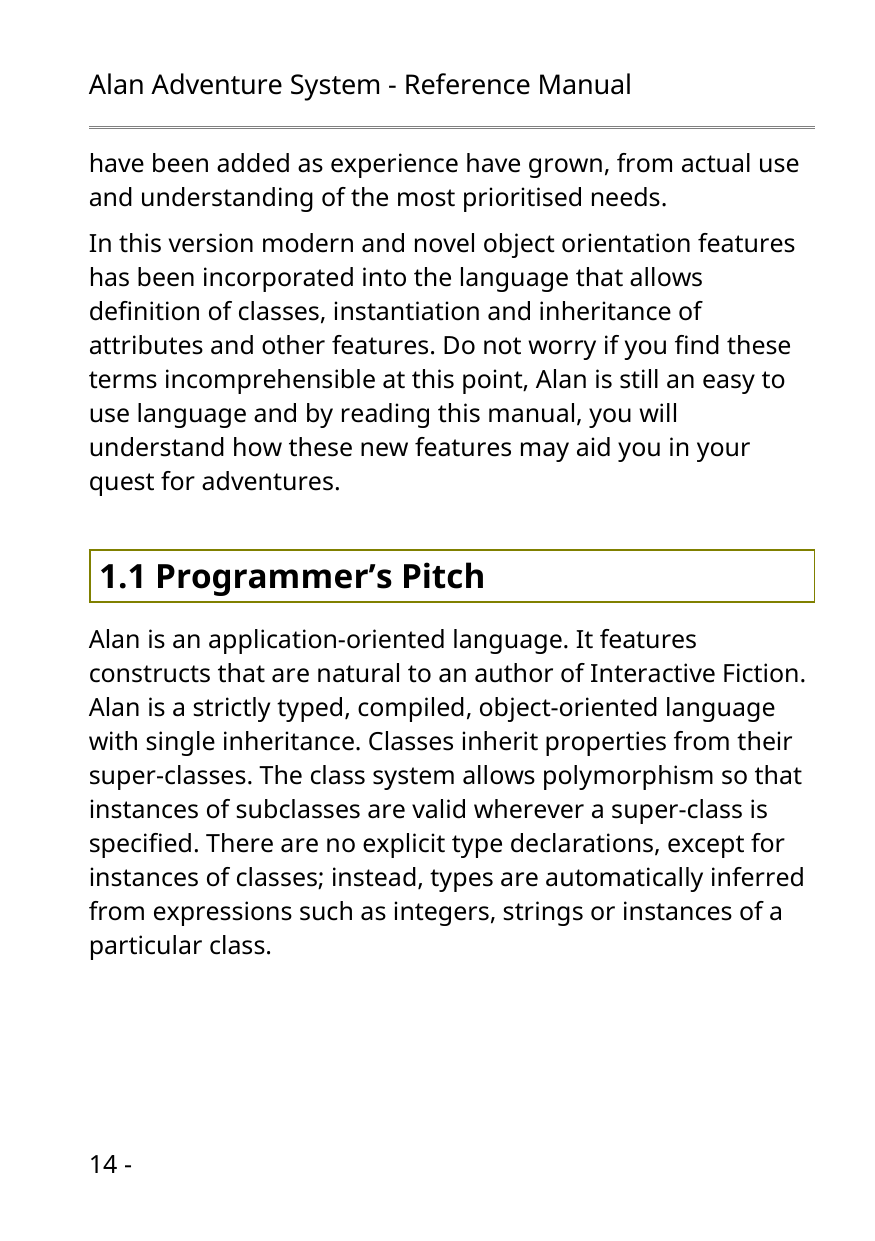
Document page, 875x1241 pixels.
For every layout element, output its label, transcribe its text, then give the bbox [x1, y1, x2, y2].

subtitle Programmer’s Pitch [91, 551, 814, 601]
text Alan is an application-oriented language. It features constructs that are natural to an author of Interactive Fiction. Alan is a strictly typed, compiled, object-oriented language with single inheritance. Classes inherit properties from their super-classes. The class system allows poly­morphism so that instances of subclasses are valid wherever a super-class is specified. There are no explicit type declarations, except for instances of classes; instead, types are automatically inferred from expressions such as integers, strings or instances of a particular class. [88, 622, 815, 962]
text have been added as experience have grown, from actual use and understanding of the most prioritised needs. [88, 146, 815, 213]
text In this version modern and novel object orientation features has been incorporated into the language that allows definition of classes, instantiation and inheritance of attributes and other features. Do not worry if you find these terms incomprehensible at this point, Alan is still an easy to use language and by reading this manual, you will understand how these new features may aid you in your quest for adventures. [88, 226, 815, 498]
